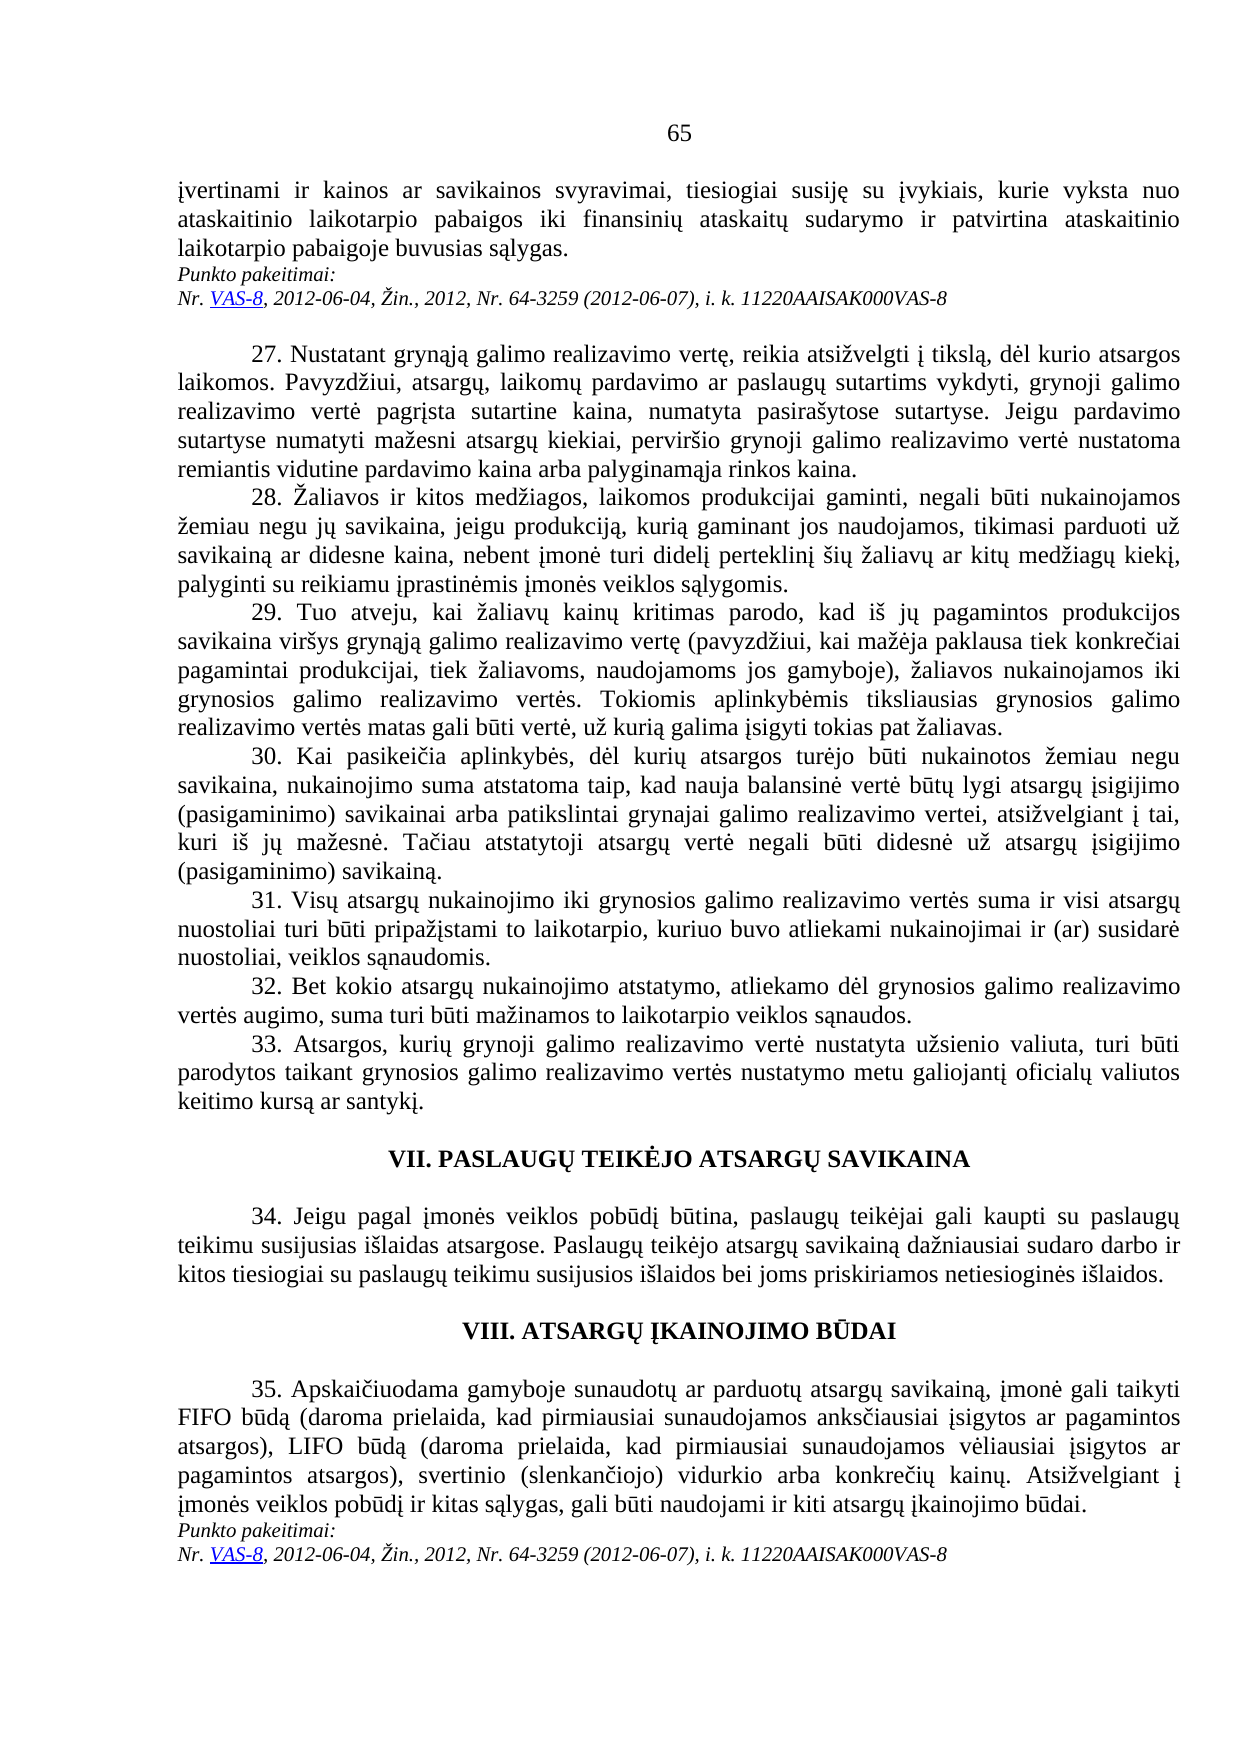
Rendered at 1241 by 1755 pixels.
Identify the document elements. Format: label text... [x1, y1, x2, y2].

text VII. PASLAUGŲ TEIKĖJO ATSARGŲ SAVIKAINA [177, 1144, 1181, 1172]
text Nr. VAS-8, 2012-06-04, Žin., 2012, Nr. 64-3259 (2012-06-07), i. k. 11220AAISAK000VAS-8 [177, 1542, 1181, 1566]
text įvertinami ir kainos ar savikainos svyravimai, tiesiogiai susiję su įvykiais, kurie vyksta nuo ataskaitinio laikotarpio pabaigos iki finansinių ataskaitų sudarymo ir patvirtina ataskaitinio laikotarpio pabaigoje buvusias sąlygas. [177, 176, 1181, 262]
text 34. Jeigu pagal įmonės veiklos pobūdį būtina, paslaugų teikėjai gali kaupti su paslaugų teikimu susijusias išlaidas atsargose. Paslaugų teikėjo atsargų savikainą dažniausiai sudaro darbo ir kitos tiesiogiai su paslaugų teikimu susijusios išlaidos bei joms priskiriamos netiesioginės išlaidos. [177, 1201, 1181, 1287]
text 28. Žaliavos ir kitos medžiagos, laikomos produkcijai gaminti, negali būti nukainojamos žemiau negu jų savikaina, jeigu produkciją, kurią gaminant jos naudojamos, tikimasi parduoti už savikainą ar didesne kaina, nebent įmonė turi didelį perteklinį šių žaliavų ar kitų medžiagų kiekį, palyginti su reikiamu įprastinėmis įmonės veiklos sąlygomis. [177, 482, 1181, 597]
text Punkto pakeitimai: [177, 262, 1181, 286]
text Nr. VAS-8, 2012-06-04, Žin., 2012, Nr. 64-3259 (2012-06-07), i. k. 11220AAISAK000VAS-8 [177, 286, 1181, 310]
text VIII. ATSARGŲ ĮKAINOJIMO BŪDAI [177, 1316, 1181, 1345]
text Punkto pakeitimai: [177, 1517, 1181, 1542]
text 31. Visų atsargų nukainojimo iki grynosios galimo realizavimo vertės suma ir visi atsargų nuostoliai turi būti pripažįstami to laikotarpio, kuriuo buvo atliekami nukainojimai ir (ar) susidarė nuostoliai, veiklos sąnaudomis. [177, 885, 1181, 971]
text 30. Kai pasikeičia aplinkybės, dėl kurių atsargos turėjo būti nukainotos žemiau negu savikaina, nukainojimo suma atstatoma taip, kad nauja balansinė vertė būtų lygi atsargų įsigijimo (pasigaminimo) savikainai arba patikslintai grynajai galimo realizavimo vertei, atsižvelgiant į tai, kuri iš jų mažesnė. Tačiau atstatytoji atsargų vertė negali būti didesnė už atsargų įsigijimo (pasigaminimo) savikainą. [177, 741, 1181, 885]
text 33. Atsargos, kurių grynoji galimo realizavimo vertė nustatyta užsienio valiuta, turi būti parodytos taikant grynosios galimo realizavimo vertės nustatymo metu galiojantį oficialų valiutos keitimo kursą ar santykį. [177, 1029, 1181, 1115]
text 32. Bet kokio atsargų nukainojimo atstatymo, atliekamo dėl grynosios galimo realizavimo vertės augimo, suma turi būti mažinamos to laikotarpio veiklos sąnaudos. [177, 971, 1181, 1029]
text 29. Tuo atveju, kai žaliavų kainų kritimas parodo, kad iš jų pagamintos produkcijos savikaina viršys grynąją galimo realizavimo vertę (pavyzdžiui, kai mažėja paklausa tiek konkrečiai pagamintai produkcijai, tiek žaliavoms, naudojamoms jos gamyboje), žaliavos nukainojamos iki grynosios galimo realizavimo vertės. Tokiomis aplinkybėmis tiksliausias grynosios galimo realizavimo vertės matas gali būti vertė, už kurią galima įsigyti tokias pat žaliavas. [177, 597, 1181, 741]
text 35. Apskaičiuodama gamyboje sunaudotų ar parduotų atsargų savikainą, įmonė gali taikyti FIFO būdą (daroma prielaida, kad pirmiausiai sunaudojamos anksčiausiai įsigytos ar pagamintos atsargos), LIFO būdą (daroma prielaida, kad pirmiausiai sunaudojamos vėliausiai įsigytos ar pagamintos atsargos), svertinio (slenkančiojo) vidurkio arba konkrečių kainų. Atsižvelgiant į įmonės veiklos pobūdį ir kitas sąlygas, gali būti naudojami ir kiti atsargų įkainojimo būdai. [177, 1374, 1181, 1517]
text 27. Nustatant grynąją galimo realizavimo vertę, reikia atsižvelgti į tikslą, dėl kurio atsargos laikomos. Pavyzdžiui, atsargų, laikomų pardavimo ar paslaugų sutartims vykdyti, grynoji galimo realizavimo vertė pagrįsta sutartine kaina, numatyta pasirašytose sutartyse. Jeigu pardavimo sutartyse numatyti mažesni atsargų kiekiai, perviršio grynoji galimo realizavimo vertė nustatoma remiantis vidutine pardavimo kaina arba palyginamąja rinkos kaina. [177, 339, 1181, 482]
